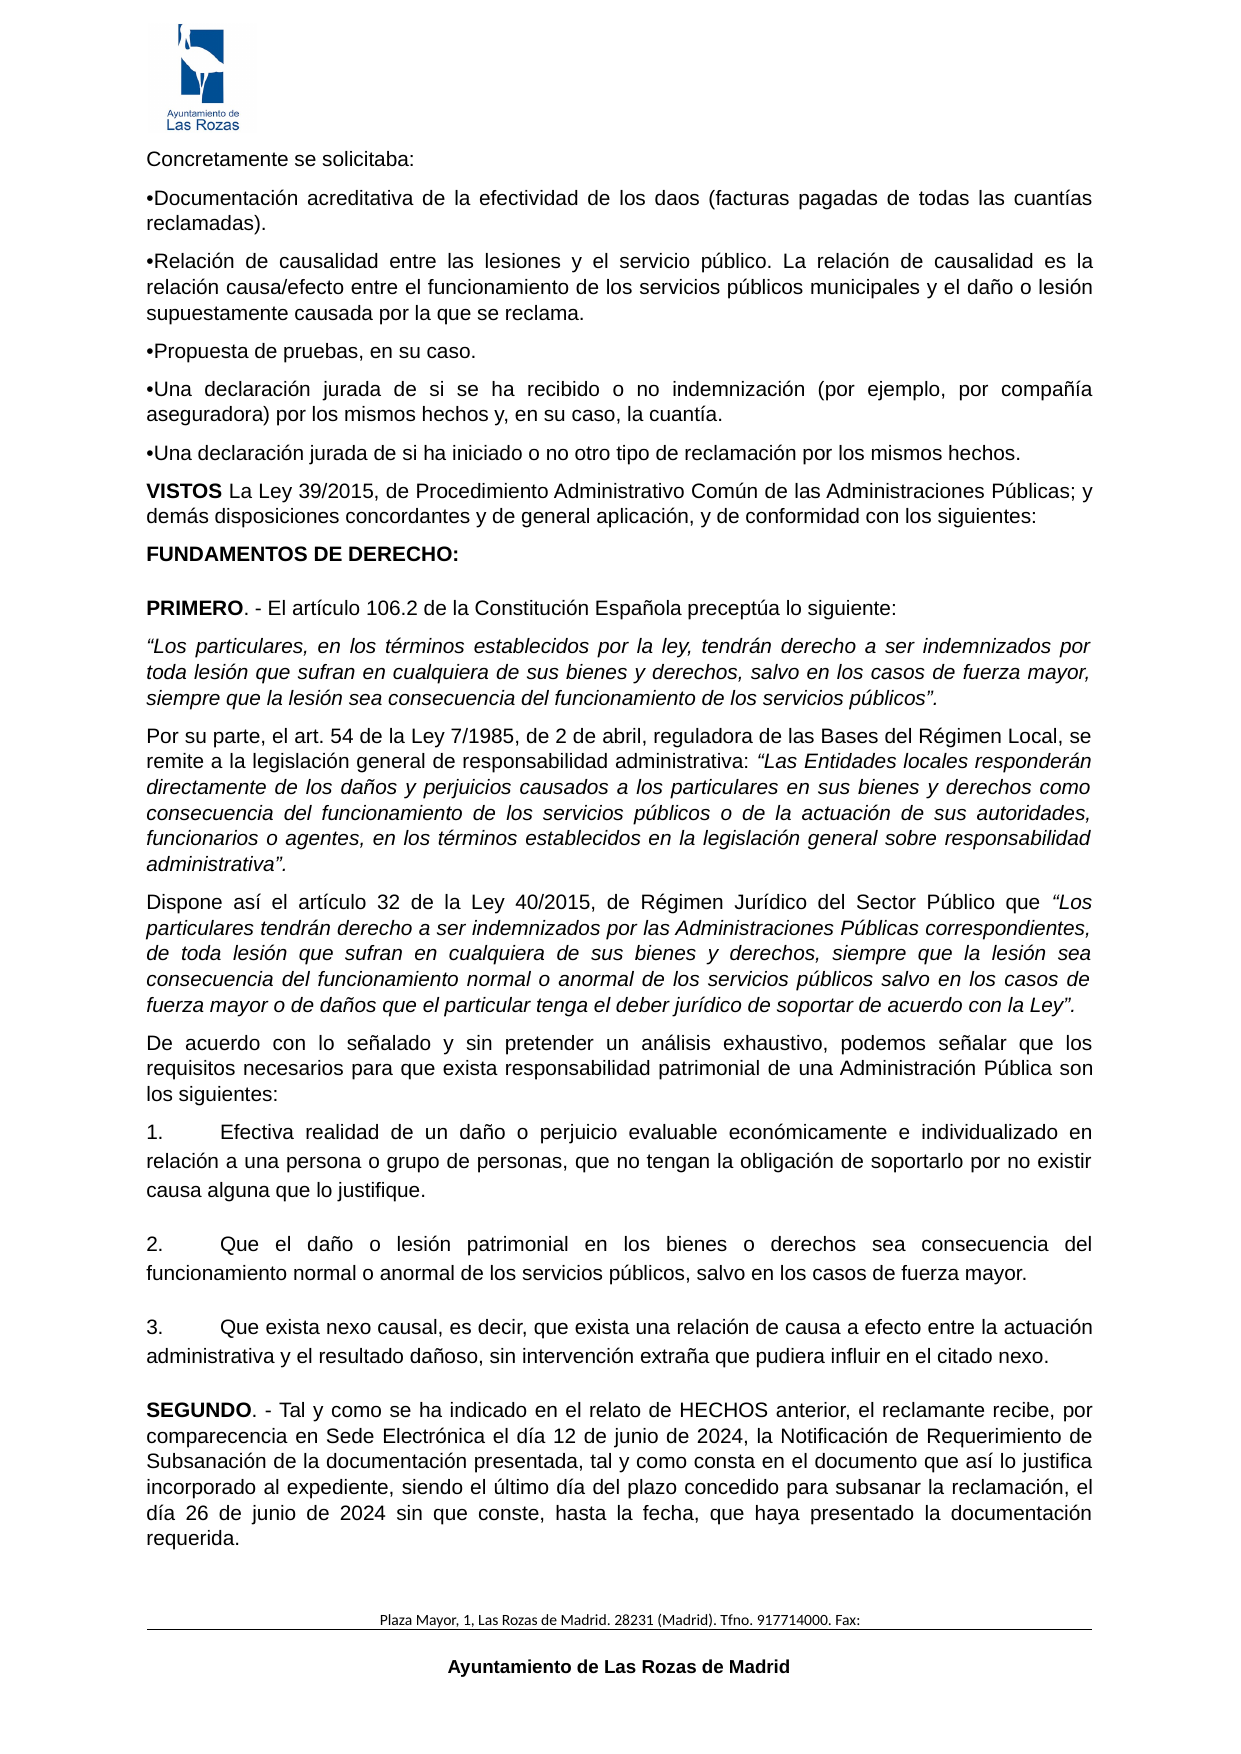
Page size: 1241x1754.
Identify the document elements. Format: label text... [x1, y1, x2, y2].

text De acuerdo con lo señalado y sin pretender un análisis exhaustivo, podemos señalar que los requisitos necesarios para que exista responsabilidad patrimonial de una Administración Pública son los siguientes: [146, 1031, 1094, 1106]
text Concretamente se solicitaba: [146, 147, 1094, 171]
text •Documentación acreditativa de la efectividad de los daos (facturas pagadas de todas las cuantías reclamadas). [146, 185, 1094, 235]
list Que el daño o lesión patrimonial en los bienes o derechos sea consecuencia del funcionamiento normal o anormal de los servicios públicos, salvo en los casos de fuerza mayor. [146, 1232, 1094, 1284]
text “Los particulares, en los términos establecidos por la ley, tendrán derecho a ser indemnizados por toda lesión que sufran en cualquiera de sus bienes y derechos, salvo en los casos de fuerza mayor, siempre que la lesión sea consecuencia del funcionamiento de los servicios públicos”. [146, 634, 1094, 709]
text Dispone así el artículo 32 de la Ley 40/2015, de Régimen Jurídico del Sector Público que “Los particulares tendrán derecho a ser indemnizados por las Administraciones Públicas correspondientes, de toda lesión que sufran en cualquiera de sus bienes y derechos, siempre que la lesión sea consecuencia del funcionamiento normal o anormal de los servicios públicos salvo en los casos de fuerza mayor o de daños que el particular tenga el deber jurídico de soportar de acuerdo con la Ley”. [146, 890, 1094, 1016]
text •Propuesta de pruebas, en su caso. [146, 338, 1094, 362]
text SEGUNDO. - Tal y como se ha indicado en el relato de HECHOS anterior, el reclamante recibe, por comparecencia en Sede Electrónica el día 12 de junio de 2024, la Notificación de Requerimiento de Subsanación de la documentación presentada, tal y como consta en el documento que así lo justifica incorporado al expediente, siendo el último día del plazo concedido para subsanar la reclamación, el día 26 de junio de 2024 sin que conste, hasta la fecha, que haya presentado la documentación requerida. [146, 1398, 1094, 1550]
text Por su parte, el art. 54 de la Ley 7/1985, de 2 de abril, reguladora de las Bases del Régimen Local, se remite a la legislación general de responsabilidad administrativa: “Las Entidades locales responderán directamente de los daños y perjuicios causados a los particulares en sus bienes y derechos como consecuencia del funcionamiento de los servicios públicos o de la actuación de sus autoridades, funcionarios o agentes, en los términos establecidos en la legislación general sobre responsabilidad administrativa”. [146, 724, 1094, 876]
text •Relación de causalidad entre las lesiones y el servicio público. La relación de causalidad es la relación causa/efecto entre el funcionamiento de los servicios públicos municipales y el daño o lesión supuestamente causada por la que se reclama. [146, 249, 1094, 324]
list Que exista nexo causal, es decir, que exista una relación de causa a efecto entre la actuación administrativa y el resultado dañoso, sin intervención extraña que pudiera influir en el citado nexo. [146, 1315, 1094, 1368]
text PRIMERO. - El artículo 106.2 de la Constitución Española preceptúa lo siguiente: [146, 596, 1094, 620]
text FUNDAMENTOS DE DERECHO: [146, 542, 1087, 566]
list Efectiva realidad de un daño o perjuicio evaluable económicamente e individualizado en relación a una persona o grupo de personas, que no tengan la obligación de soportarlo por no existir causa alguna que lo justifique. [146, 1120, 1094, 1201]
text •Una declaración jurada de si se ha recibido o no indemnización (por ejemplo, por compañía aseguradora) por los mismos hechos y, en su caso, la cuantía. [146, 377, 1094, 426]
text •Una declaración jurada de si ha iniciado o no otro tipo de reclamación por los mismos hechos. [146, 440, 1094, 464]
text VISTOS La Ley 39/2015, de Procedimiento Administrativo Común de las Administraciones Públicas; y demás disposiciones concordantes y de general aplicación, y de conformidad con los siguientes: [146, 478, 1094, 528]
